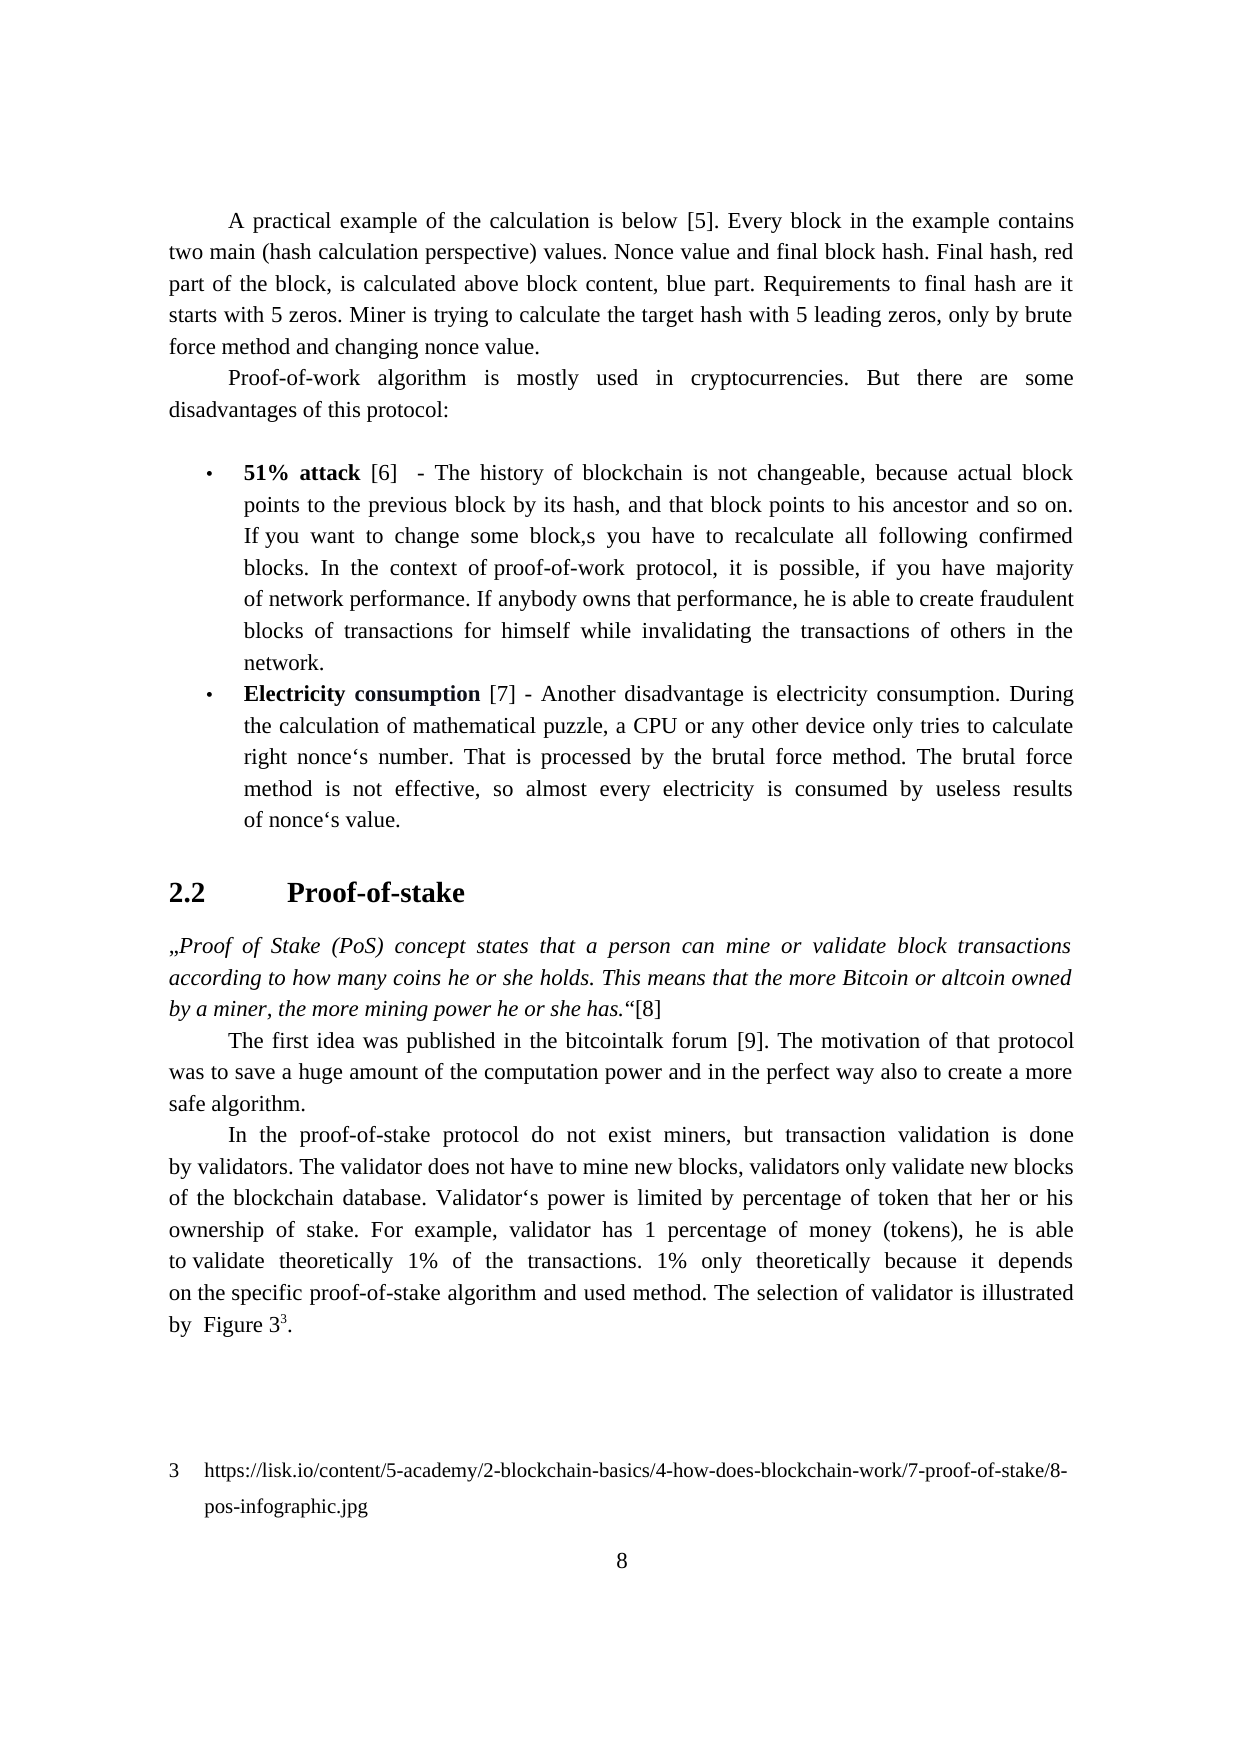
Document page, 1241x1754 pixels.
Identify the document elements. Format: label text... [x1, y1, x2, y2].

text https://lisk.io/content/5-academy/2-blockchain-basics/4-how-does-blockchain-work/7-proof-of-stake/8-pos-infographic.jpg [169, 1458, 1075, 1518]
subtitle Proof-of-stake [169, 875, 1075, 909]
text „Proof of Stake (PoS) concept states that a person can mine or validate block transactions according to how many coins he or she holds. This means that the more Bitcoin or altcoin owned by a miner, the more mining power he or she has.“[8] [169, 932, 1075, 1021]
text The first idea was published in the bitcointalk forum [9]. The motivation of that protocol was to save a huge amount of the computation power and in the perfect way also to create a more safe algorithm. [169, 1027, 1075, 1116]
text Proof-of-work algorithm is mostly used in cryptocurrencies. But there are some disadvantages of this protocol: [169, 364, 1075, 422]
text A practical example of the calculation is below [5]. Every block in the example contains two main (hash calculation perspective) values. Nonce value and final block hash. Final hash, red part of the block, is calculated above block content, blue part. Requirements to final hash are it starts with 5 zeros. Miner is trying to calculate the target hash with 5 leading zeros, only by brute force method and changing nonce value. [169, 207, 1075, 359]
list 51% attack [6] - The history of blockchain is not changeable, because actual block points to the previous block by its hash, and that block points to his ancestor and so on. If you want to change some block,s you have to recalculate all following confirmed blocks. In the context of proof-of-work protocol, it is possible, if you have majority of network performance. If anybody owns that performance, he is able to create fraudulent blocks of transactions for himself while invalidating the transactions of others in the network. [206, 459, 1075, 675]
list Electricity consumption [7] - Another disadvantage is electricity consumption. During the calculation of mathematical puzzle, a CPU or any other device only tries to calculate right nonce‘s number. That is processed by the brutal force method. The brutal force method is not effective, so almost every electricity is consumed by useless results of nonce‘s value. [206, 680, 1075, 833]
text In the proof-of-stake protocol do not exist miners, but transaction validation is done by validators. The validator does not have to mine new blocks, validators only validate new blocks of the blockchain database. Validator‘s power is limited by percentage of token that her or his ownership of stake. For example, validator has 1 percentage of money (tokens), he is able to validate theoretically 1% of the transactions. 1% only theoretically because it depends on the specific proof-of-stake algorithm and used method. The selection of validator is illustrated by Figure 3. [169, 1121, 1075, 1337]
